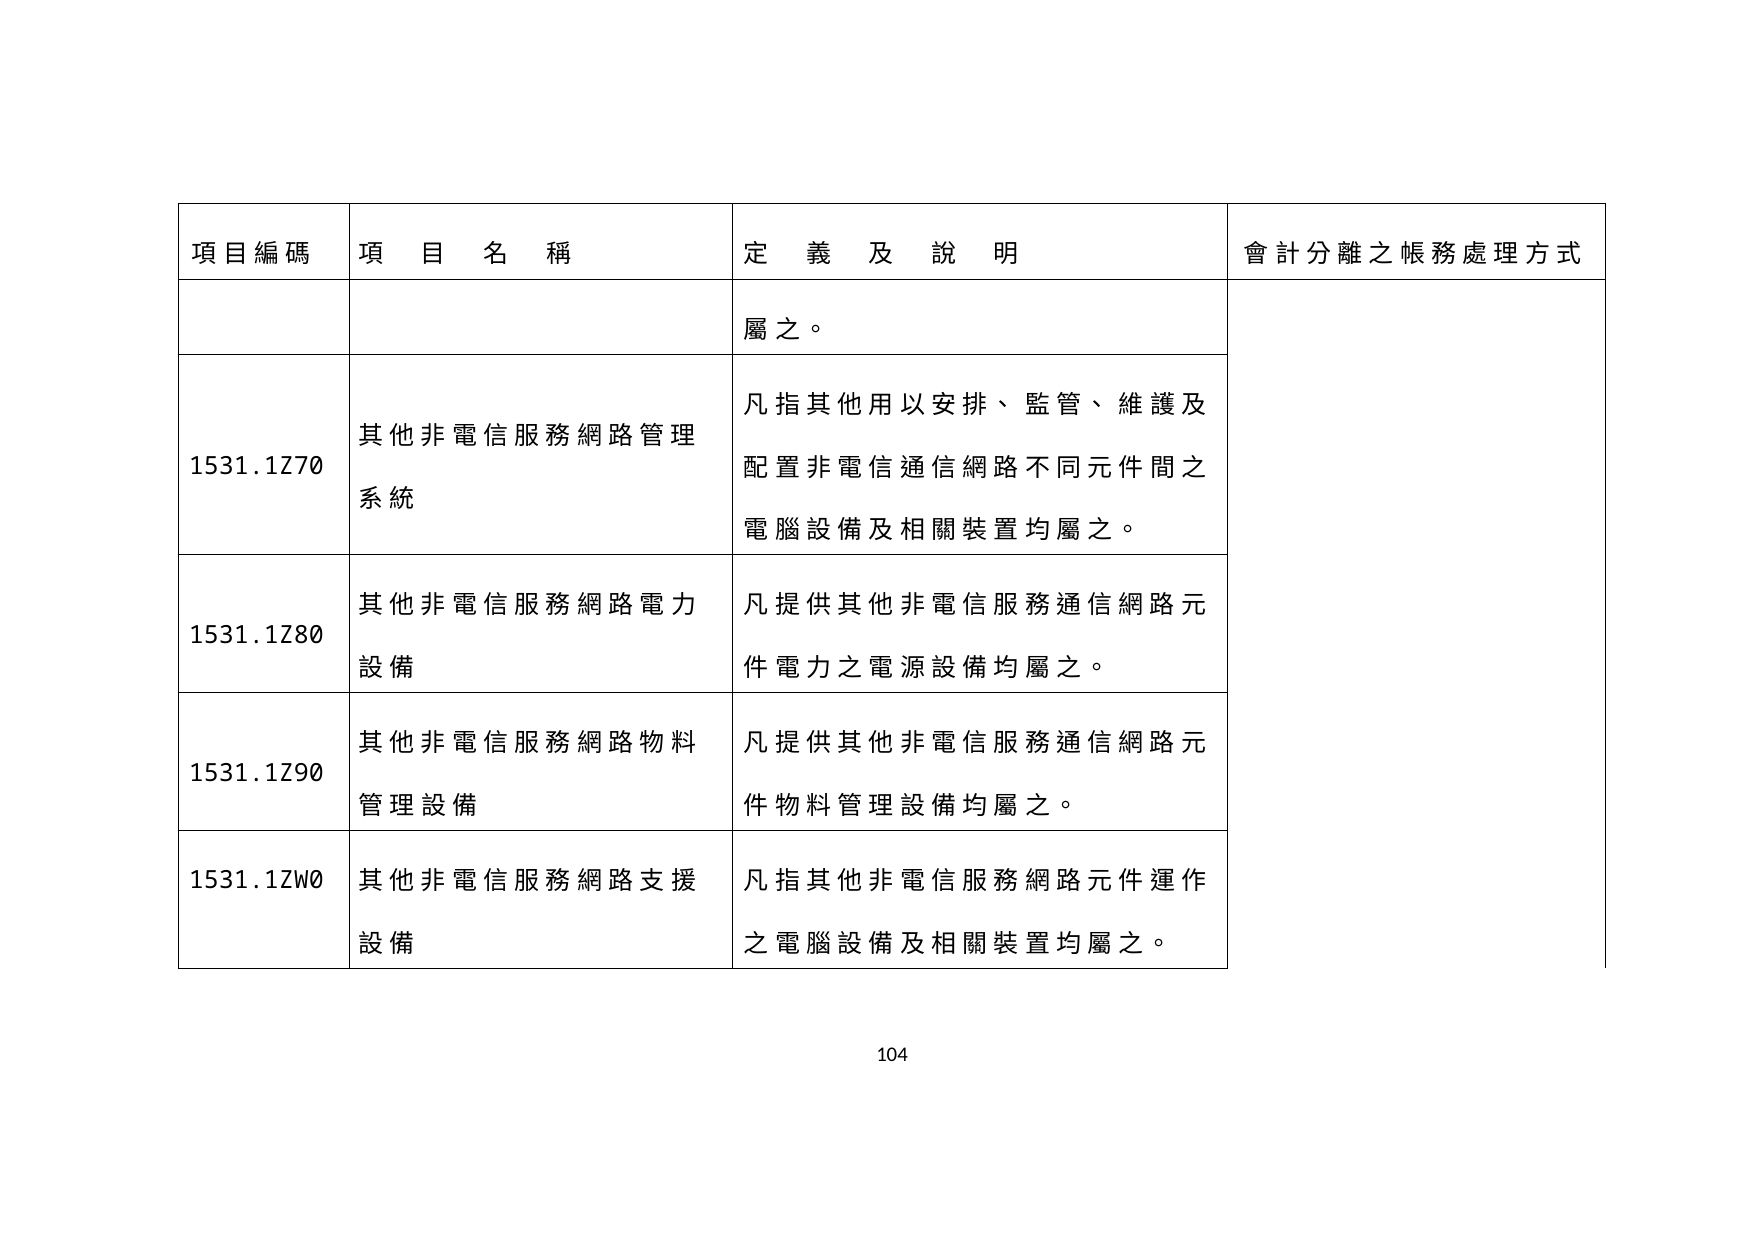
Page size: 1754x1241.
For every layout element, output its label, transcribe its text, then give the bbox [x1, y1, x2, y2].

table_cell 1531.1Z70 [179, 355, 349, 554]
table_cell 凡提供其他非電信服務通信網路元件物料管理設備均屬之。 [733, 693, 1227, 830]
table_cell 其他非電信服務網路電力設備 [350, 555, 732, 692]
table_cell 凡指其他非電信服務網路元件運作之電腦設備及相關裝置均屬之。 [733, 831, 1227, 968]
table_cell [179, 280, 349, 354]
table_header 項 目 名 稱 [350, 204, 732, 278]
table_header 定 義 及 說 明 [733, 204, 1227, 278]
table_cell 1531.1Z90 [179, 693, 349, 830]
table_cell 屬之。 [733, 280, 1227, 354]
table_cell 其他非電信服務網路物料管理設備 [350, 693, 732, 830]
table_cell 1531.1Z80 [179, 555, 349, 692]
table_cell 凡指其他用以安排、監管、維護及配置非電信通信網路不同元件間之電腦設備及相關裝置均屬之。 [733, 355, 1227, 554]
table_cell 其他非電信服務網路管理系統 [350, 355, 732, 554]
table_header 會計分離之帳務處理方式 [1228, 204, 1605, 278]
table_cell [350, 280, 732, 354]
table_cell 1531.1ZW0 [179, 831, 349, 968]
table_header 項目編碼 [179, 204, 349, 278]
table_cell 其他非電信服務網路支援設備 [350, 831, 732, 968]
table_cell [1228, 280, 1605, 968]
table_cell 凡提供其他非電信服務通信網路元件電力之電源設備均屬之。 [733, 555, 1227, 692]
